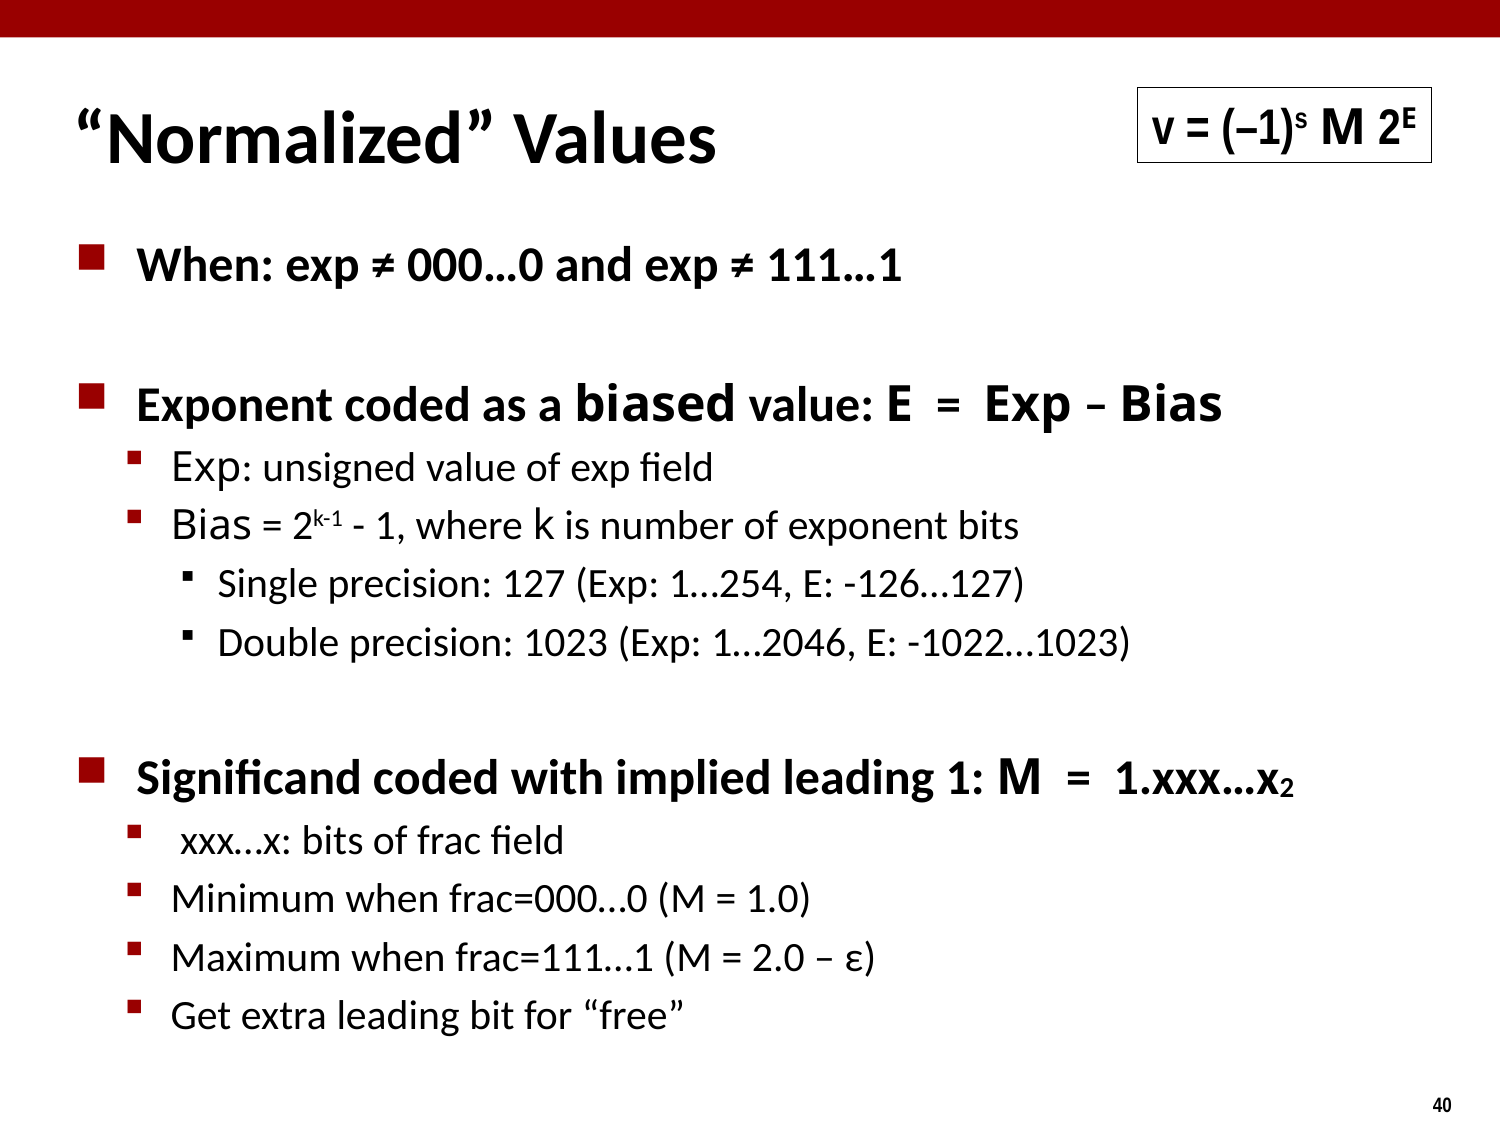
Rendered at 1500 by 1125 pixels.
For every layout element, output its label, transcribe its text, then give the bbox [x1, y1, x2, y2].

text_box v = (–1)s M 2E [1137, 87, 1432, 163]
list When: exp ≠ 000…0 and exp ≠ 111…1 Exponent coded as a biased value: E = Exp – Bias Exp: unsigned value of exp field Bias = 2k-1 - 1, where k is number of exponent bits Single precision: 127 (Exp: 1…254, E: -126…127) Double precision: 1023 (Exp: 1…2046, E: -1022…1023) Significand coded with implied leading 1: M = 1.xxx…x2 xxx…x: bits of frac field Minimum when frac=000…0 (M = 1.0) Maximum when frac=111…1 (M = 2.0 – ε) Get extra leading bit for “free” [65, 223, 1361, 1040]
title “Normalized” Values [58, 71, 1304, 197]
